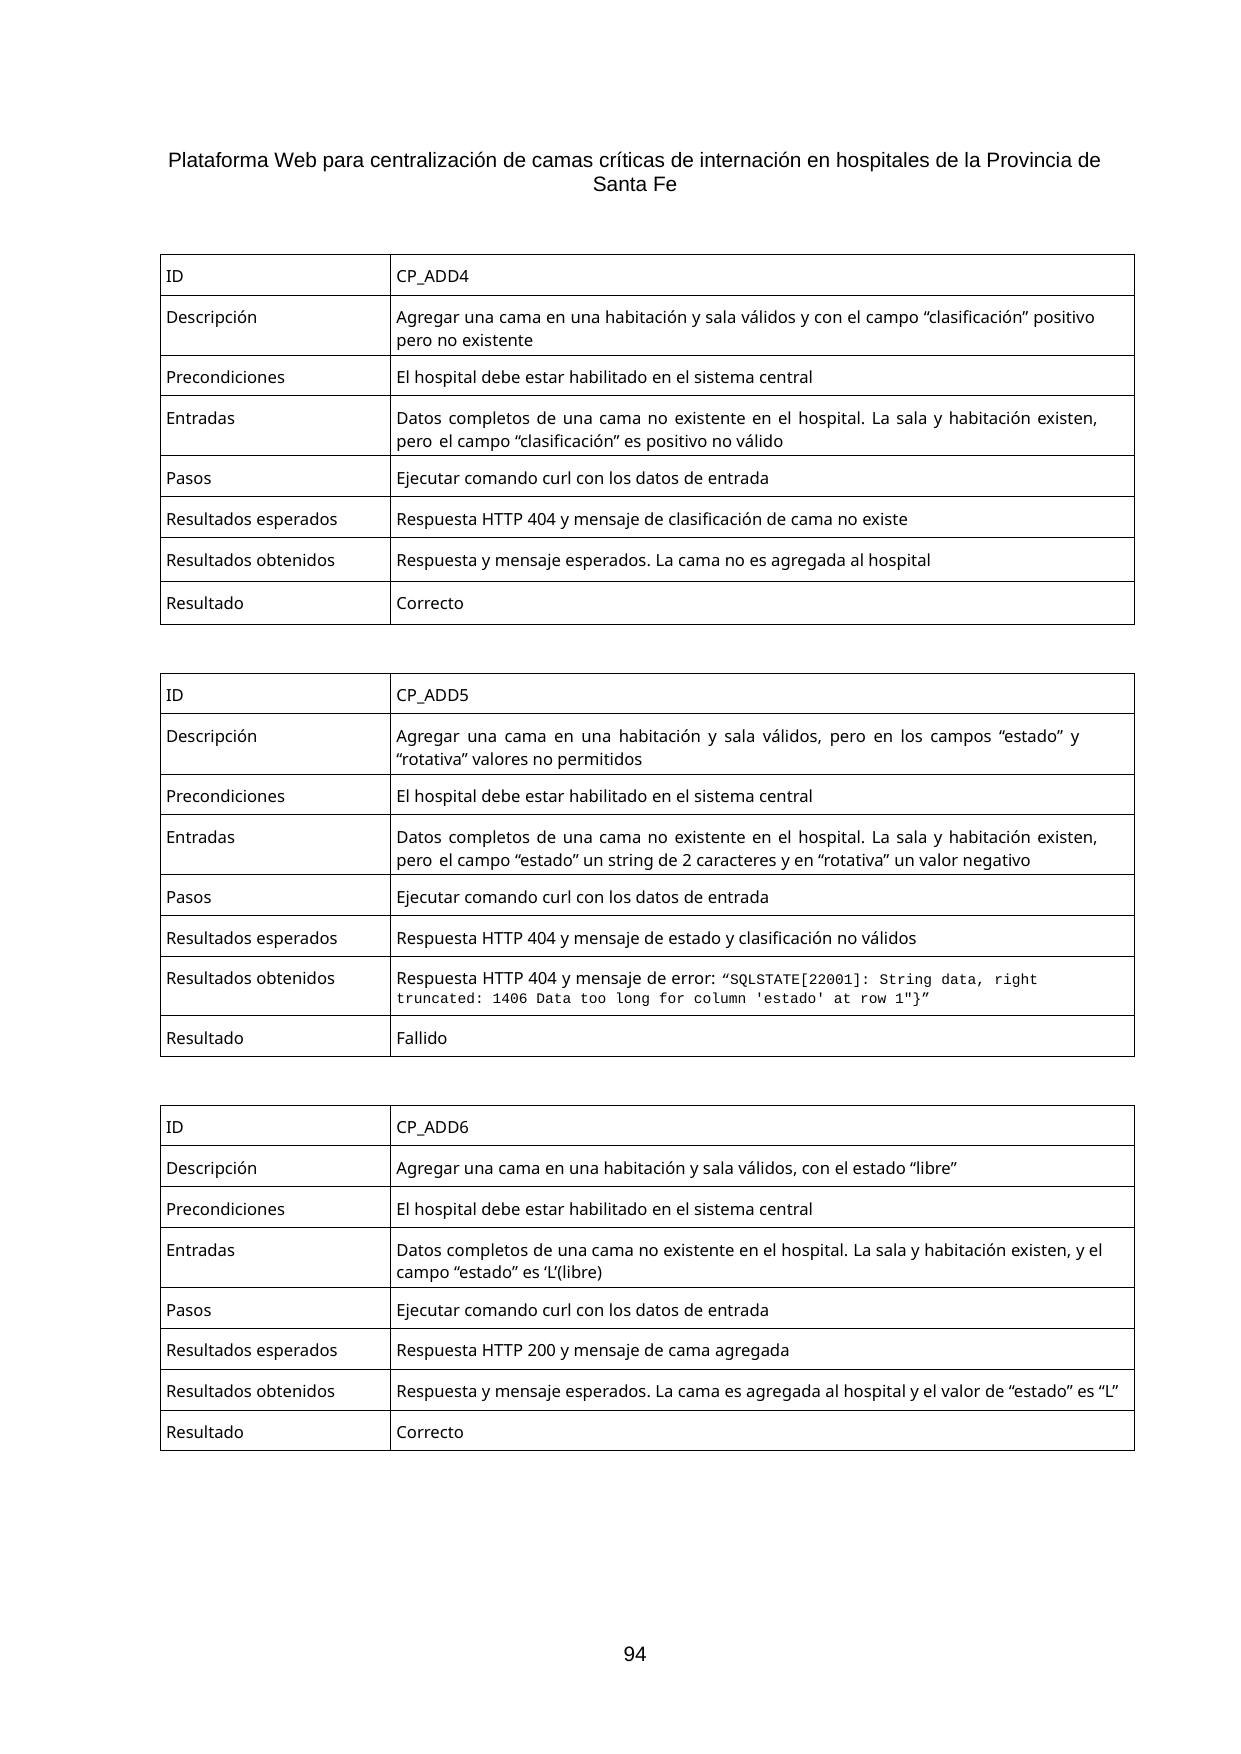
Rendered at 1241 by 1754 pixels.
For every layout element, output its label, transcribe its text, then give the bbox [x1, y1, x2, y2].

table_cell Ejecutar comando curl con los datos de entrada [391, 1288, 1134, 1328]
table_cell Fallido [391, 1016, 1134, 1056]
table_cell Resultados esperados [161, 916, 390, 956]
table_cell Resultados obtenidos [161, 1370, 390, 1409]
table_cell Precondiciones [161, 1187, 390, 1227]
table_header CP_ADD4 [391, 255, 1134, 295]
table_cell Datos completos de una cama no existente en el hospital. La sala y habitación existen, y el campo “estado” es ‘L’(libre) [391, 1228, 1134, 1287]
table_cell Ejecutar comando curl con los datos de entrada [391, 456, 1134, 496]
table_cell Descripción [161, 296, 390, 354]
table_cell Precondiciones [161, 356, 390, 395]
table_cell Pasos [161, 456, 390, 496]
table_cell Agregar una cama en una habitación y sala válidos, pero en los campos “estado” y “rotativa” valores no permitidos [391, 714, 1134, 773]
table_cell El hospital debe estar habilitado en el sistema central [391, 775, 1134, 814]
table_cell Resultados obtenidos [161, 957, 390, 1015]
table_cell Correcto [391, 582, 1134, 624]
table_cell Resultados esperados [161, 497, 390, 537]
table_cell Datos completos de una cama no existente en el hospital. La sala y habitación existen, pero el campo “estado” un string de 2 caracteres y en “rotativa” un valor negativo [391, 815, 1134, 874]
table_cell Descripción [161, 714, 390, 773]
table_cell Respuesta HTTP 404 y mensaje de clasificación de cama no existe [391, 497, 1134, 537]
table_cell Entradas [161, 396, 390, 455]
table_cell Resultados esperados [161, 1329, 390, 1368]
table_header ID [161, 674, 390, 713]
table_cell Resultados obtenidos [161, 538, 390, 581]
table_cell Pasos [161, 875, 390, 915]
table_cell Descripción [161, 1146, 390, 1186]
table_cell El hospital debe estar habilitado en el sistema central [391, 356, 1134, 395]
table_cell Resultado [161, 582, 390, 624]
table_cell Ejecutar comando curl con los datos de entrada [391, 875, 1134, 915]
table_cell Datos completos de una cama no existente en el hospital. La sala y habitación existen, pero el campo “clasificación” es positivo no válido [391, 396, 1134, 455]
table_cell Pasos [161, 1288, 390, 1328]
table_cell El hospital debe estar habilitado en el sistema central [391, 1187, 1134, 1227]
table_cell Respuesta HTTP 404 y mensaje de error: “SQLSTATE[22001]: String data, right truncated: 1406 Data too long for column 'estado' at row 1"}” [391, 957, 1134, 1015]
table_cell Entradas [161, 815, 390, 874]
table_cell Respuesta y mensaje esperados. La cama no es agregada al hospital [391, 538, 1134, 581]
table_header ID [161, 255, 390, 295]
table_cell Respuesta HTTP 404 y mensaje de estado y clasificación no válidos [391, 916, 1134, 956]
table_cell Respuesta HTTP 200 y mensaje de cama agregada [391, 1329, 1134, 1368]
table_cell Resultado [161, 1016, 390, 1056]
table_header CP_ADD5 [391, 674, 1134, 713]
table_cell Entradas [161, 1228, 390, 1287]
table_header CP_ADD6 [391, 1106, 1134, 1145]
table_cell Agregar una cama en una habitación y sala válidos, con el estado “libre” [391, 1146, 1134, 1186]
table_cell Correcto [391, 1411, 1134, 1450]
table_cell Precondiciones [161, 775, 390, 814]
table_cell Resultado [161, 1411, 390, 1450]
table_cell Agregar una cama en una habitación y sala válidos y con el campo “clasificación” positivo pero no existente [391, 296, 1134, 354]
table_cell Respuesta y mensaje esperados. La cama es agregada al hospital y el valor de “estado” es “L” [391, 1370, 1134, 1409]
table_header ID [161, 1106, 390, 1145]
